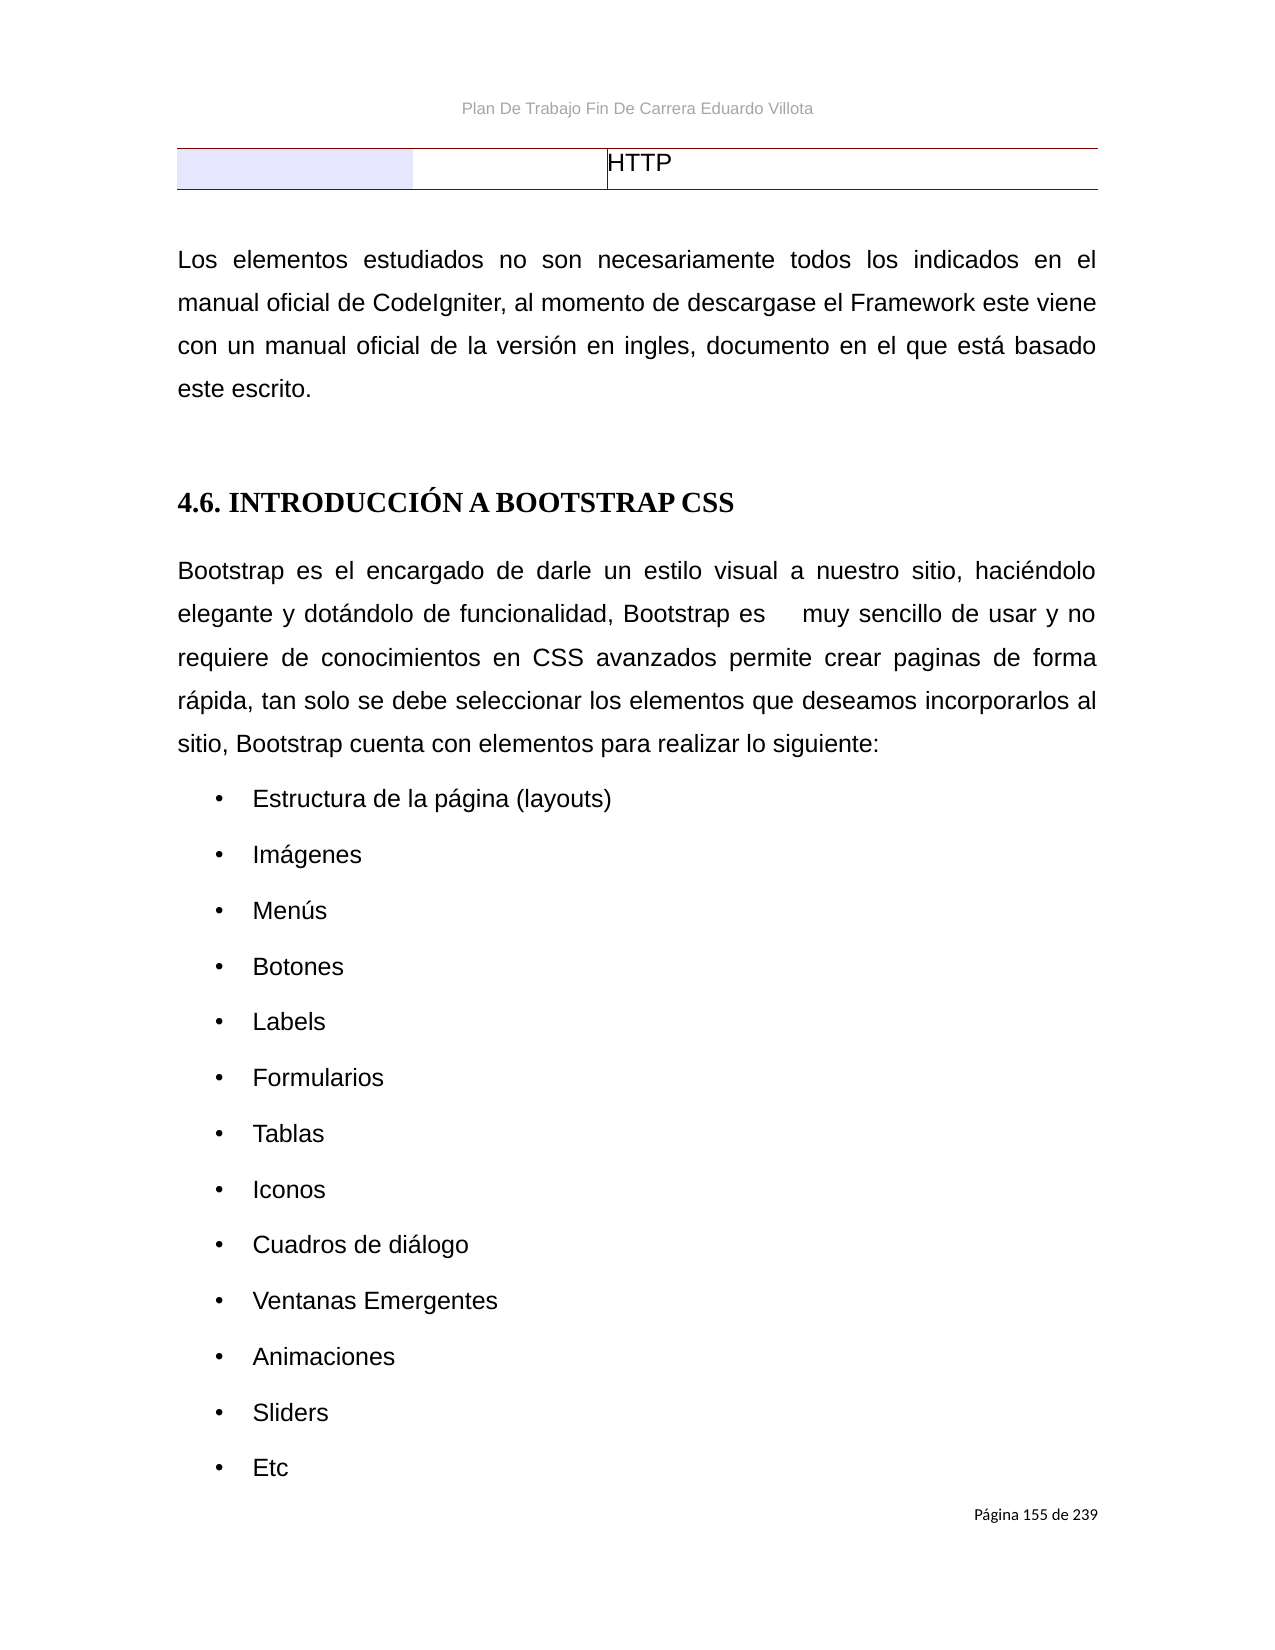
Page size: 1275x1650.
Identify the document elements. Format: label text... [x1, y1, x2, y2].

list Estructura de la página (layouts) [215, 784, 1098, 813]
text Bootstrap es el encargado de darle un estilo visual a nuestro sitio, haciéndolo elegante y dotándolo de funcionalidad, Bootstrap es muy sencillo de usar y no requiere de conocimientos en CSS avanzados permite crear paginas de forma rápida, tan solo se debe seleccionar los elementos que deseamos incorporarlos al sitio, Bootstrap cuenta con elementos para realizar lo siguiente: [177, 556, 1098, 758]
text 4.6. INTRODUCCIÓN A BOOTSTRAP CSS [177, 485, 1098, 519]
list Cuadros de diálogo [215, 1230, 1098, 1259]
table_cell [413, 149, 607, 189]
list Animaciones [215, 1342, 1098, 1371]
list Imágenes [215, 840, 1098, 869]
list Labels [215, 1007, 1098, 1036]
list Iconos [215, 1174, 1098, 1203]
list Sliders [215, 1397, 1098, 1426]
list Botones [215, 952, 1098, 981]
text Los elementos estudiados no son necesariamente todos los indicados en el manual oficial de CodeIgniter, al momento de descargase el Framework este viene con un manual oficial de la versión en ingles, documento en el que está basado este escrito. [177, 244, 1098, 403]
list Etc [215, 1453, 1098, 1482]
list Ventanas Emergentes [215, 1286, 1098, 1315]
table_cell [177, 149, 413, 189]
table_cell HTTP [608, 149, 1097, 189]
list Menús [215, 896, 1098, 925]
list Tablas [215, 1119, 1098, 1148]
list Formularios [215, 1063, 1098, 1092]
